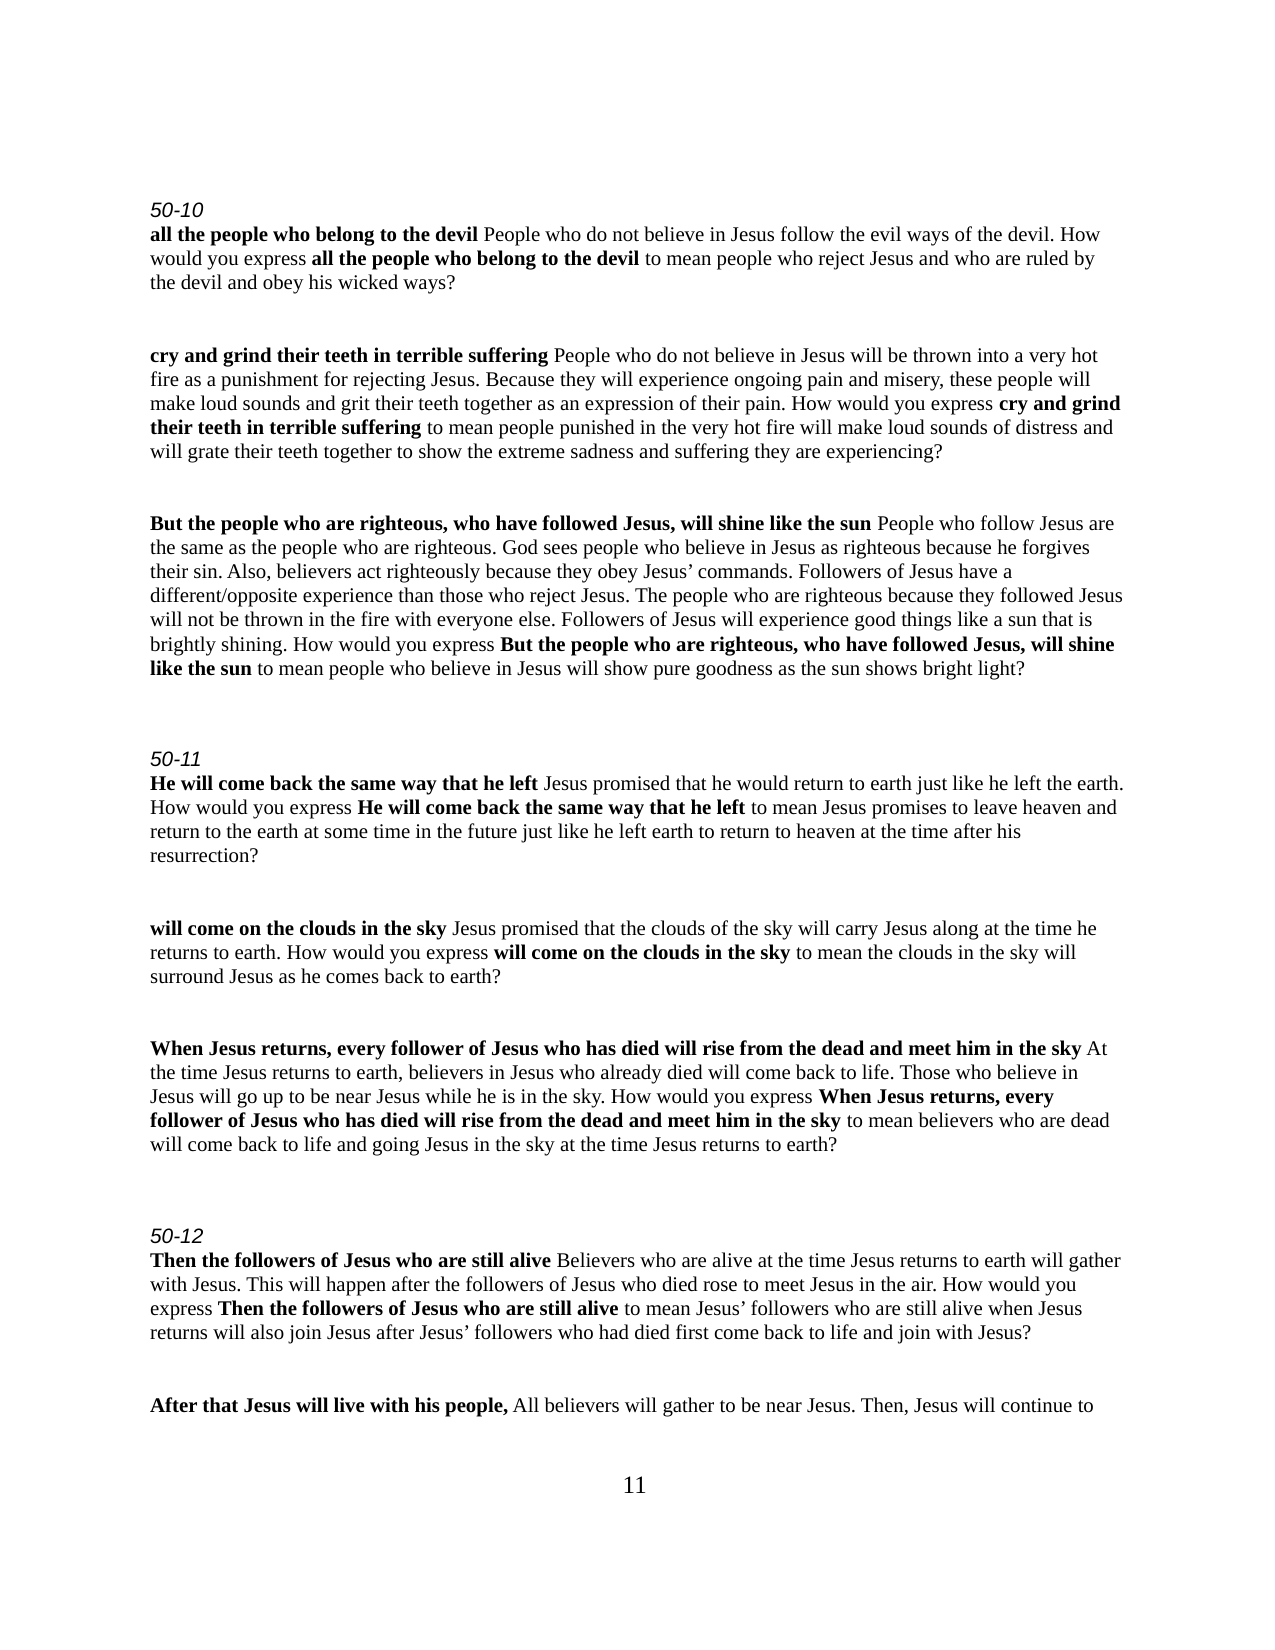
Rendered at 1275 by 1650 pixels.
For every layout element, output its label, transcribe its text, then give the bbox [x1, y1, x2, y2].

text When Jesus returns, every follower of Jesus who has died will rise from the dead and meet him in the sky At the time Jesus returns to earth, believers in Jesus who already died will come back to life. Those who believe in Jesus will go up to be near Jesus while he is in the sky. How would you express When Jesus returns, every follower of Jesus who has died will rise from the dead and meet him in the sky to mean believers who are dead will come back to life and going Jesus in the sky at the time Jesus returns to earth? [150, 1036, 1125, 1156]
text will come on the clouds in the sky Jesus promised that the clouds of the sky will carry Jesus along at the time he returns to earth. How would you express will come on the clouds in the sky to mean the clouds in the sky will surround Jesus as he comes back to earth? [150, 916, 1125, 988]
text Then the followers of Jesus who are still alive Believers who are alive at the time Jesus returns to earth will gather with Jesus. This will happen after the followers of Jesus who died rose to meet Jesus in the air. How would you express Then the followers of Jesus who are still alive to mean Jesus’ followers who are still alive when Jesus returns will also join Jesus after Jesus’ followers who had died first come back to life and join with Jesus? [150, 1248, 1125, 1344]
text After that Jesus will live with his people, All believers will gather to be near Jesus. Then, Jesus will continue to [150, 1393, 1125, 1417]
text cry and grind their teeth in terrible suffering People who do not believe in Jesus will be thrown into a very hot fire as a punishment for rejecting Jesus. Because they will experience ongoing pain and misery, these people will make loud sounds and grit their teeth together as an expression of their pain. How would you express cry and grind their teeth in terrible suffering to mean people punished in the very hot fire will make loud sounds of distress and will grate their teeth together to show the extreme sadness and suffering they are experiencing? [150, 343, 1125, 463]
text all the people who belong to the devil People who do not believe in Jesus follow the evil ways of the devil. How would you express all the people who belong to the devil to mean people who reject Jesus and who are ruled by the devil and obey his wicked ways? [150, 222, 1125, 294]
subtitle 50-10 [150, 198, 1125, 222]
subtitle 50-11 [150, 747, 1125, 771]
text He will come back the same way that he left Jesus promised that he would return to earth just like he left the earth. How would you express He will come back the same way that he left to mean Jesus promises to leave heaven and return to the earth at some time in the future just like he left earth to return to heaven at the time after his resurrection? [150, 771, 1125, 867]
subtitle 50-12 [150, 1224, 1125, 1248]
text But the people who are righteous, who have followed Jesus, will shine like the sun People who follow Jesus are the same as the people who are righteous. God sees people who believe in Jesus as righteous because he forgives their sin. Also, believers act righteously because they obey Jesus’ commands. Followers of Jesus have a different/opposite experience than those who reject Jesus. The people who are righteous because they followed Jesus will not be thrown in the fire with everyone else. Followers of Jesus will experience good things like a sun that is brightly shining. How would you express But the people who are righteous, who have followed Jesus, will shine like the sun to mean people who believe in Jesus will show pure goodness as the sun shows bright light? [150, 511, 1125, 679]
